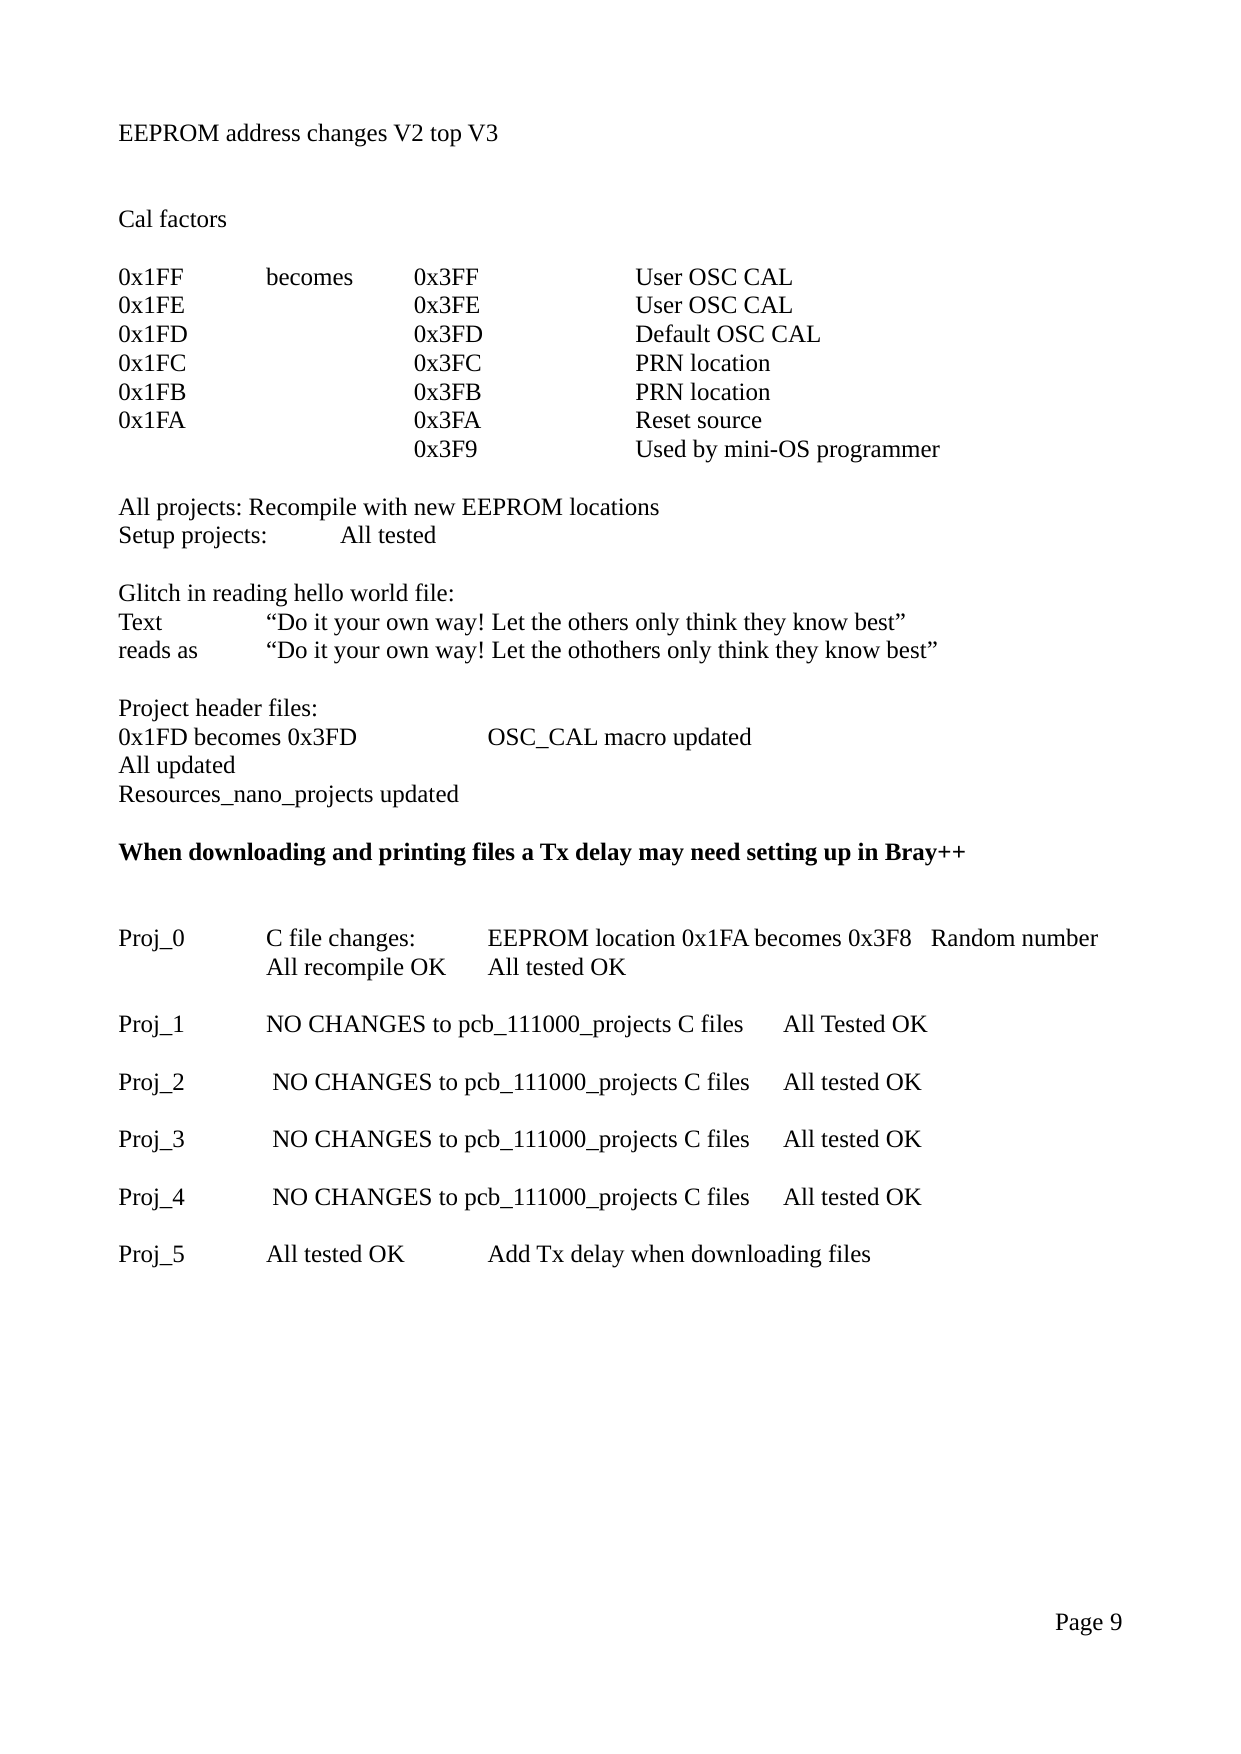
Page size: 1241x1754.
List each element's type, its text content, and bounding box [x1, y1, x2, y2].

text Proj_2 NO CHANGES to pcb_111000_projects C files All tested OK [118, 1067, 1122, 1096]
text All updated [118, 751, 1122, 779]
text 0x1FE 0x3FE User OSC CAL [118, 291, 1122, 319]
text EEPROM address changes V2 top V3 [118, 118, 1122, 147]
text 0x1FA 0x3FA Reset source [118, 406, 1122, 434]
text Proj_4 NO CHANGES to pcb_111000_projects C files All tested OK [118, 1182, 1122, 1211]
text reads as “Do it your own way! Let the othothers only think they know best” [118, 636, 1122, 664]
text 0x3F9 Used by mini-OS programmer [118, 434, 1122, 463]
text Cal factors [118, 204, 1122, 233]
text When downloading and printing files a Tx delay may need setting up in Bray++ [118, 837, 1122, 866]
text Project header files: [118, 693, 1122, 722]
text 0x1FB 0x3FB PRN location [118, 377, 1122, 406]
text 0x1FD 0x3FD Default OSC CAL [118, 319, 1122, 348]
text 0x1FD becomes 0x3FD OSC_CAL macro updated [118, 722, 1122, 751]
text Proj_5 All tested OK Add Tx delay when downloading files [118, 1239, 1122, 1268]
text 0x1FF becomes 0x3FF User OSC CAL [118, 262, 1122, 291]
text 0x1FC 0x3FC PRN location [118, 348, 1122, 377]
text Setup projects: All tested [118, 521, 1122, 549]
text Proj_1 NO CHANGES to pcb_111000_projects C files All Tested OK [118, 1009, 1122, 1038]
text Proj_3 NO CHANGES to pcb_111000_projects C files All tested OK [118, 1124, 1122, 1153]
text All recompile OK All tested OK [118, 952, 1122, 981]
text All projects: Recompile with new EEPROM locations [118, 492, 1122, 521]
text Resources_nano_projects updated [118, 779, 1122, 808]
text Proj_0 C file changes: EEPROM location 0x1FA becomes 0x3F8 Random number [118, 923, 1122, 952]
text Glitch in reading hello world file: [118, 578, 1122, 607]
text Text “Do it your own way! Let the others only think they know best” [118, 607, 1122, 636]
